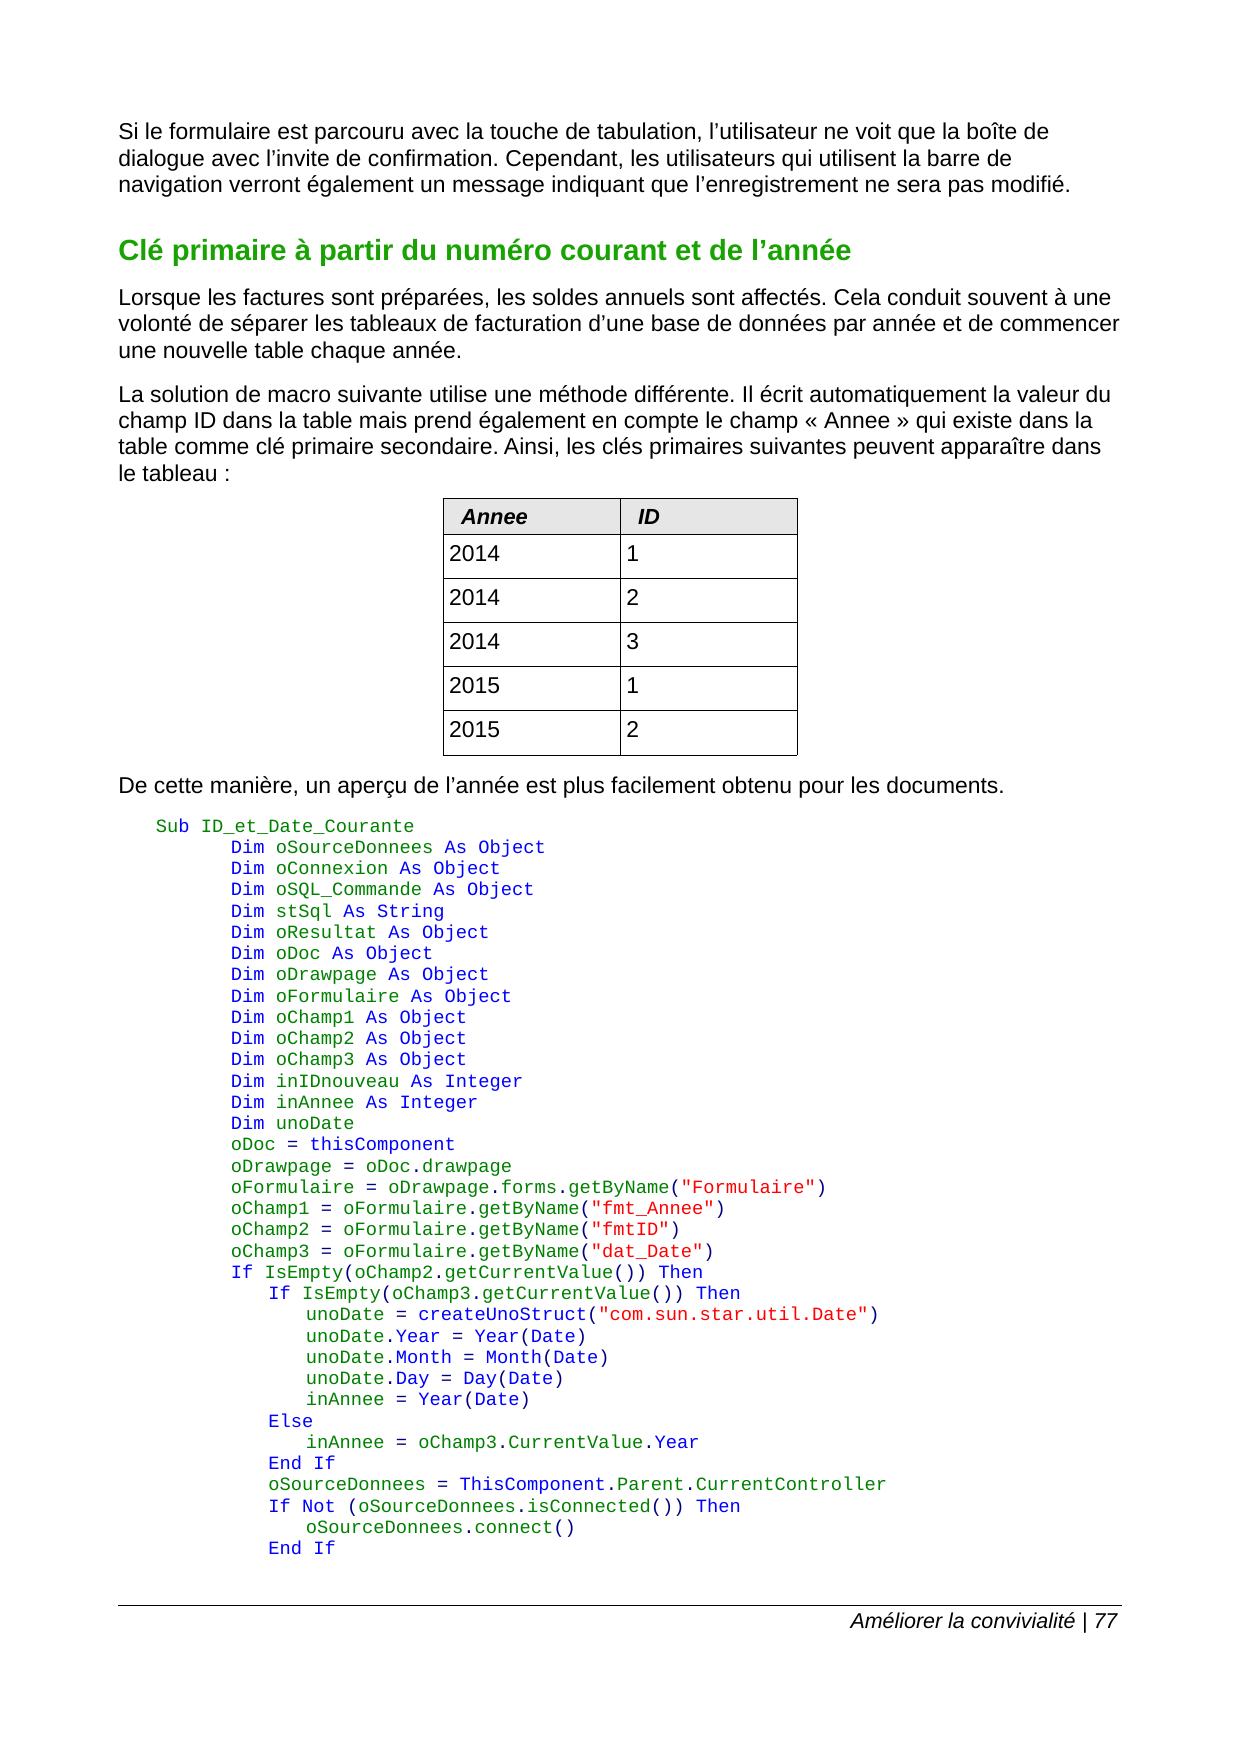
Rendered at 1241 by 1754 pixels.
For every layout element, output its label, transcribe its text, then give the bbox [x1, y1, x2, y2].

table_cell 3 [621, 623, 797, 666]
table_cell 1 [621, 667, 797, 710]
text Dim inIDnouveau As Integer [156, 1071, 1122, 1093]
text If IsEmpty(oChamp3.getCurrentValue()) Then [156, 1284, 1122, 1305]
table_cell 2014 [444, 623, 620, 666]
text oDrawpage = oDoc.drawpage [156, 1156, 1122, 1178]
text oFormulaire = oDrawpage.forms.getByName("Formulaire") [156, 1178, 1122, 1199]
text oSourceDonnees = ThisComponent.Parent.CurrentController [156, 1475, 1122, 1496]
text oDoc = thisComponent [156, 1135, 1122, 1156]
text Dim stSql As String [156, 901, 1122, 923]
text oChamp3 = oFormulaire.getByName("dat_Date") [156, 1241, 1122, 1263]
text End If [156, 1539, 1122, 1560]
text Dim oChamp1 As Object [156, 1008, 1122, 1029]
text unoDate.Year = Year(Date) [156, 1326, 1122, 1348]
text oChamp2 = oFormulaire.getByName("fmtID") [156, 1220, 1122, 1241]
subtitle Clé primaire à partir du numéro courant et de l’année [118, 233, 1122, 266]
text inAnnee = Year(Date) [156, 1390, 1122, 1411]
table_cell 2014 [444, 535, 620, 578]
table_cell 2 [621, 579, 797, 622]
text inAnnee = oChamp3.CurrentValue.Year [156, 1433, 1122, 1454]
table_cell 1 [621, 535, 797, 578]
text Dim oResultat As Object [156, 923, 1122, 944]
text unoDate = createUnoStruct("com.sun.star.util.Date") [156, 1305, 1122, 1326]
text If Not (oSourceDonnees.isConnected()) Then [156, 1496, 1122, 1518]
table_cell 2015 [444, 711, 620, 754]
text La solution de macro suivante utilise une méthode différente. Il écrit automatiquement la valeur du champ ID dans la table mais prend également en compte le champ « Annee » qui existe dans la table comme clé primaire secondaire. Ainsi, les clés primaires suivantes peuvent apparaître dans le tableau : [118, 381, 1122, 486]
text oChamp1 = oFormulaire.getByName("fmt_Annee") [156, 1199, 1122, 1220]
table_header ID [621, 499, 797, 534]
text Dim inAnnee As Integer [156, 1093, 1122, 1114]
table_cell 2 [621, 711, 797, 754]
text If IsEmpty(oChamp2.getCurrentValue()) Then [156, 1263, 1122, 1284]
text De cette manière, un aperçu de l’année est plus facilement obtenu pour les documents. [118, 772, 1122, 799]
text unoDate.Month = Month(Date) [156, 1348, 1122, 1369]
text Else [156, 1411, 1122, 1433]
text Dim oConnexion As Object [156, 859, 1122, 880]
text Dim oSQL_Commande As Object [156, 880, 1122, 901]
table_header Annee [444, 499, 620, 534]
text Dim oSourceDonnees As Object [156, 838, 1122, 859]
text Sub ID_et_Date_Courante [156, 816, 1122, 838]
table_cell 2014 [444, 579, 620, 622]
text Dim oDrawpage As Object [156, 965, 1122, 986]
text unoDate.Day = Day(Date) [156, 1369, 1122, 1390]
table_cell 2015 [444, 667, 620, 710]
text Dim oChamp3 As Object [156, 1050, 1122, 1071]
text Si le formulaire est parcouru avec la touche de tabulation, l’utilisateur ne voit que la boîte de dialogue avec l’invite de confirmation. Cependant, les utilisateurs qui utilisent la barre de navigation verront également un message indiquant que l’enregistrement ne sera pas modifié. [118, 118, 1122, 197]
text Lorsque les factures sont préparées, les soldes annuels sont affectés. Cela conduit souvent à une volonté de séparer les tableaux de facturation d’une base de données par année et de commencer une nouvelle table chaque année. [118, 284, 1122, 363]
text Dim oChamp2 As Object [156, 1029, 1122, 1050]
text Dim oFormulaire As Object [156, 986, 1122, 1008]
text Dim oDoc As Object [156, 944, 1122, 965]
text oSourceDonnees.connect() [156, 1518, 1122, 1539]
text Dim unoDate [156, 1114, 1122, 1135]
text End If [156, 1454, 1122, 1475]
